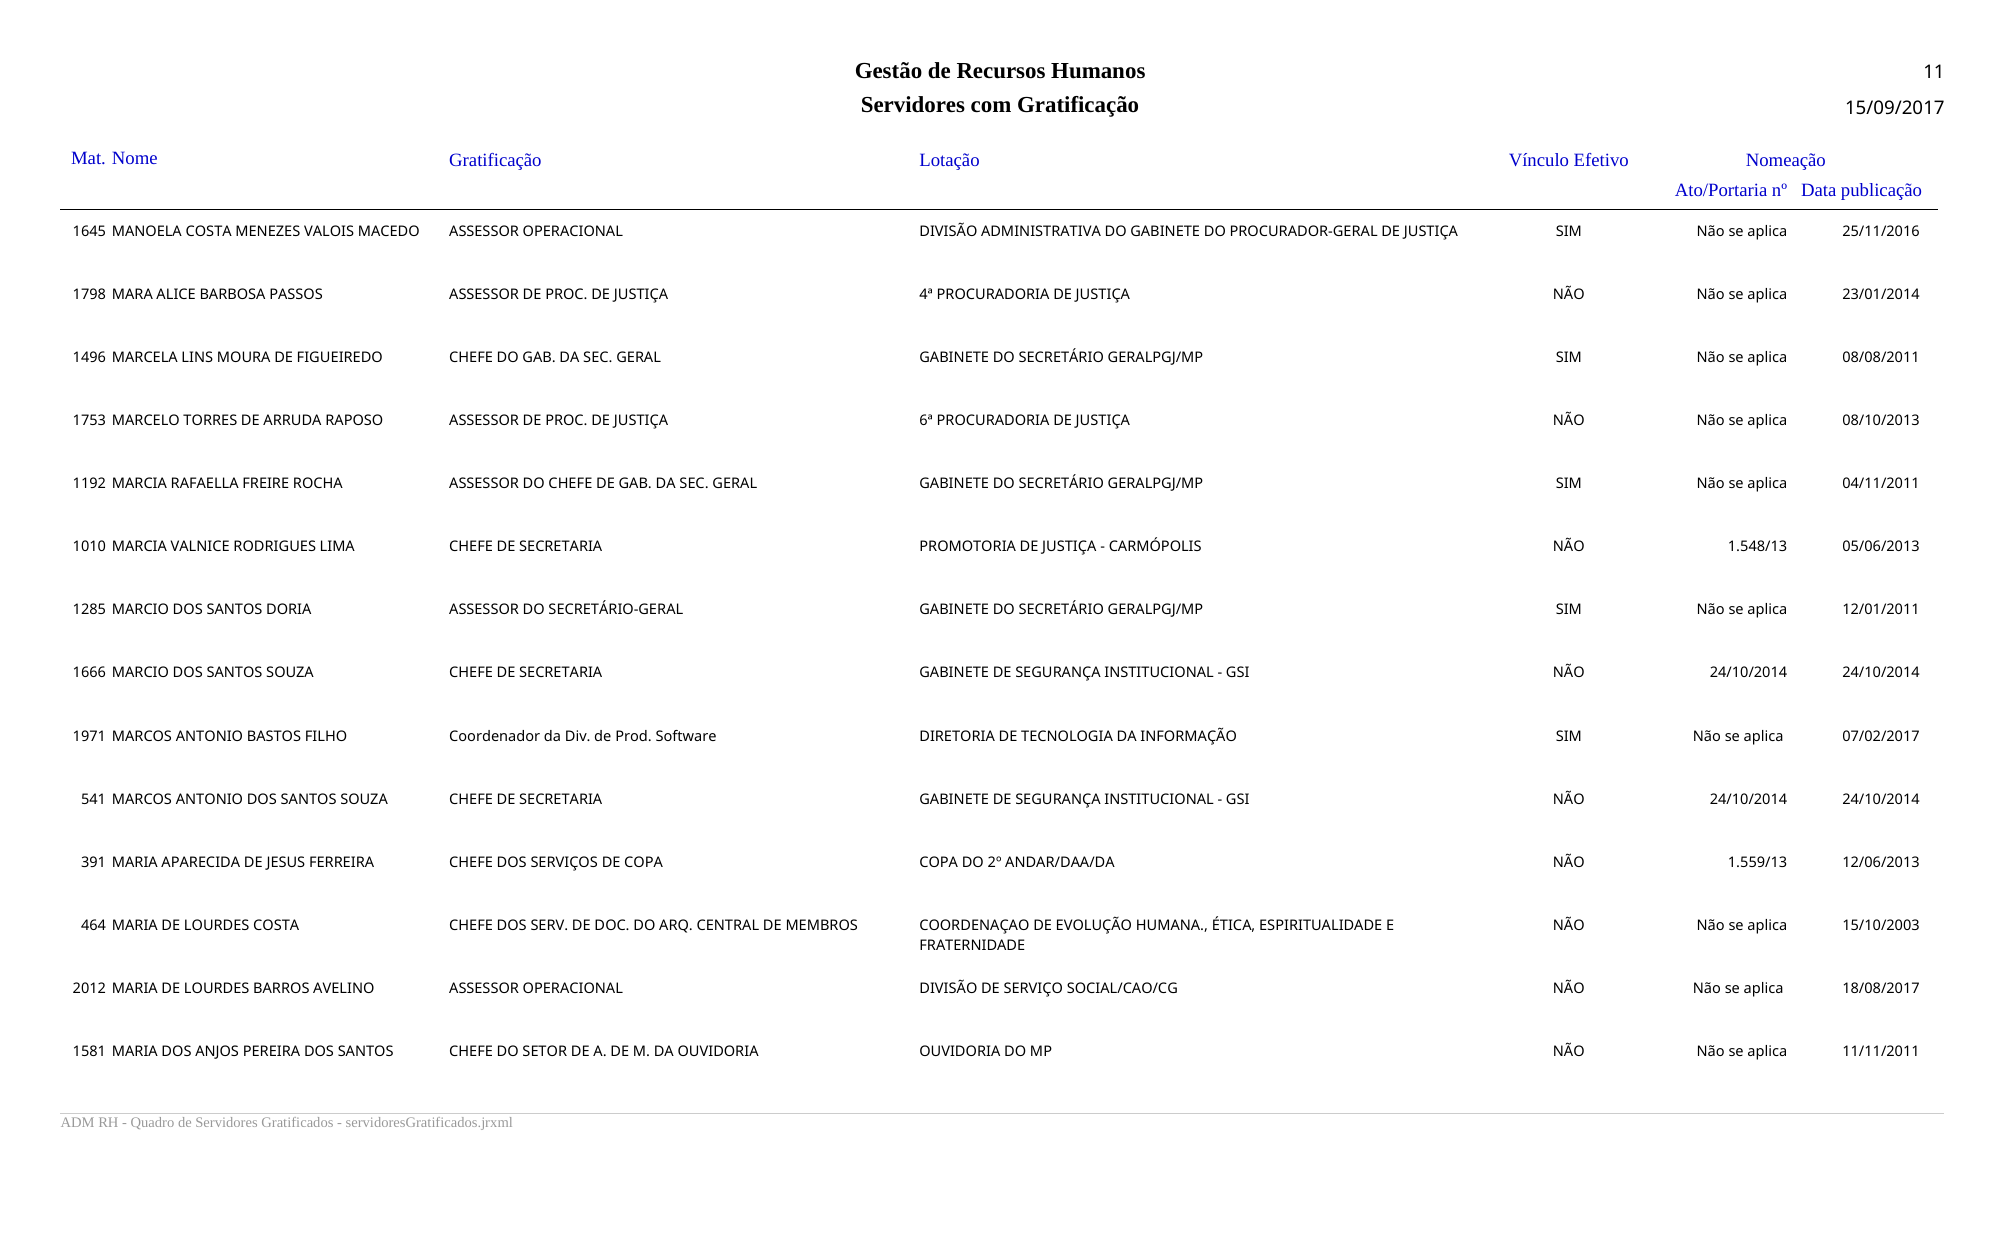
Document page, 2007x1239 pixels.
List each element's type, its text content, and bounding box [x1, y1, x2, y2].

table_cell MARCIA VALNICE RODRIGUES LIMA [112, 536, 440, 596]
table_cell Gratificação [449, 149, 910, 178]
table_cell [1486, 943, 1495, 957]
table_cell [440, 704, 449, 722]
table_cell [910, 628, 919, 641]
table_cell 05/06/2013 [1793, 536, 1919, 564]
table_cell [1642, 852, 1649, 880]
table_cell [440, 312, 449, 326]
table_cell [910, 410, 919, 438]
table_cell [910, 704, 919, 722]
table_cell [440, 375, 449, 389]
table_cell [910, 473, 919, 501]
table_cell [1787, 536, 1792, 564]
table_cell [1642, 662, 1649, 691]
table_cell [1486, 515, 2007, 533]
table_cell [1920, 725, 2007, 754]
table_cell 464 [9, 915, 106, 943]
table_cell NÃO [1495, 789, 1642, 831]
table_cell [0, 628, 112, 641]
table_cell [0, 389, 112, 407]
table_cell Servidores com Gratificação [213, 91, 1787, 123]
table_cell SIM [1495, 599, 1642, 641]
table_cell [0, 410, 9, 438]
table_cell [1486, 704, 2007, 722]
table_cell [0, 578, 112, 596]
table_cell [440, 284, 449, 312]
table_cell [910, 1006, 919, 1020]
table_cell [1642, 725, 1649, 754]
table_cell Lotação [919, 149, 1486, 178]
table_cell MARIA DOS ANJOS PEREIRA DOS SANTOS [112, 1041, 440, 1101]
table_cell [106, 284, 112, 312]
table_cell Não se aplica [1649, 347, 1787, 375]
table_cell [910, 1070, 919, 1083]
table_cell ASSESSOR OPERACIONAL [449, 220, 910, 280]
table_cell [1642, 628, 2007, 641]
table_cell [0, 1113, 60, 1137]
table_cell COORDENAÇAO DE EVOLUÇÃO HUMANA., ÉTICA, ESPIRITUALIDADE E FRATERNIDADE [919, 915, 1486, 975]
table_cell [1920, 410, 2007, 438]
table_cell [0, 347, 9, 375]
table_cell PROMOTORIA DE JUSTIÇA - CARMÓPOLIS [919, 536, 1486, 596]
table_header [0, 0, 2007, 57]
table_cell [910, 852, 919, 880]
table_cell [910, 789, 919, 817]
table_cell Não se aplica [1649, 410, 1787, 438]
table_cell [910, 565, 919, 578]
table_cell [1922, 179, 2007, 208]
table_cell [0, 704, 112, 722]
table_cell 541 [9, 789, 106, 817]
table_cell [0, 211, 2007, 220]
table_cell GABINETE DE SEGURANÇA INSTITUCIONAL - GSI [919, 789, 1486, 848]
table_cell [440, 452, 449, 470]
table_cell MARCIO DOS SANTOS SOUZA [112, 662, 440, 722]
table_cell [440, 662, 449, 691]
table_cell Ato/Portaria nº [1649, 179, 1787, 208]
table_cell CHEFE DOS SERV. DE DOC. DO ARQ. CENTRAL DE MEMBROS [449, 915, 910, 975]
table_cell [1486, 628, 1495, 641]
table_cell [1486, 789, 1495, 817]
table_cell 24/10/2014 [1793, 662, 1919, 691]
table_cell [440, 347, 449, 375]
table_cell [0, 943, 112, 957]
table_cell [1642, 375, 2007, 389]
table_cell [1945, 1113, 2007, 1137]
table_cell [0, 789, 9, 817]
table_cell [0, 59, 213, 85]
table_cell [106, 149, 112, 177]
table_cell 1.559/13 [1649, 852, 1787, 880]
table_cell NÃO [1495, 662, 1642, 704]
table_cell [1486, 312, 1495, 326]
table_cell [440, 1070, 449, 1083]
table_cell [1642, 565, 2007, 578]
table_cell Coordenador da Div. de Prod. Software [449, 725, 910, 785]
table_cell [440, 831, 449, 848]
table_cell 1971 [9, 725, 106, 754]
table_cell [1642, 149, 1649, 177]
table_cell [1787, 284, 1792, 312]
table_cell Não se aplica [1649, 915, 1787, 943]
table_cell [1486, 249, 1495, 262]
table_cell [1486, 149, 1495, 177]
table_cell [1787, 599, 1792, 628]
table_cell [106, 536, 112, 564]
table_cell [1486, 852, 1495, 880]
table_cell 24/10/2014 [1649, 789, 1787, 817]
table_cell [910, 978, 919, 1006]
table_cell [0, 662, 9, 691]
table_cell [0, 768, 112, 785]
table_cell [1486, 536, 1495, 564]
table_cell [1486, 768, 2007, 785]
table_cell [1920, 978, 2007, 1006]
table_cell [0, 263, 112, 280]
table_cell MARA ALICE BARBOSA PASSOS [112, 284, 440, 343]
table_header Mat. [44, 147, 106, 177]
table_cell GABINETE DO SECRETÁRIO GERALPGJ/MP [919, 347, 1486, 407]
table_cell 1010 [9, 536, 106, 564]
table_cell ADM RH - Quadro de Servidores Gratificados - servidoresGratificados.jrxml [60, 1114, 1944, 1137]
table_cell Não se aplica [1649, 599, 1787, 628]
table_cell [440, 915, 449, 943]
table_cell [440, 789, 449, 817]
table_cell NÃO [1495, 536, 1642, 578]
table_cell [440, 1083, 449, 1101]
table_cell SIM [1495, 725, 1642, 767]
table_cell [1642, 1070, 2007, 1083]
table_cell [0, 326, 112, 343]
table_cell GABINETE DO SECRETÁRIO GERALPGJ/MP [919, 473, 1486, 533]
table_cell [1486, 880, 1495, 894]
table_cell ASSESSOR DO SECRETÁRIO-GERAL [449, 599, 910, 659]
table_cell 24/10/2014 [1793, 789, 1919, 817]
table_cell [440, 691, 449, 704]
table_cell 1496 [9, 347, 106, 375]
table_cell [910, 249, 919, 262]
table_cell 4ª PROCURADORIA DE JUSTIÇA [919, 284, 1486, 343]
table_cell [1787, 789, 1792, 817]
table_cell [1922, 149, 2007, 177]
table_cell [440, 894, 449, 912]
table_cell [0, 220, 9, 249]
table_cell [910, 894, 919, 912]
table_cell 11/11/2011 [1793, 1041, 1919, 1069]
table_cell [910, 284, 919, 312]
table_cell [0, 536, 9, 564]
table_cell ASSESSOR DE PROC. DE JUSTIÇA [449, 284, 910, 343]
table_cell [440, 515, 449, 533]
table_cell [910, 312, 919, 326]
table_cell [1642, 599, 1649, 628]
table_cell [440, 880, 449, 894]
table_cell 25/11/2016 [1793, 220, 1919, 249]
table_cell [1486, 691, 1495, 704]
table_cell MARIA APARECIDA DE JESUS FERREIRA [112, 852, 440, 912]
table_cell [0, 452, 112, 470]
table_cell [1642, 978, 1649, 1006]
table_cell MARCIO DOS SANTOS DORIA [112, 599, 440, 659]
table_cell [1945, 95, 2007, 123]
table_cell [106, 410, 112, 438]
table_cell [1486, 662, 1495, 691]
table_cell [910, 1020, 919, 1038]
table_cell [440, 957, 449, 975]
table_cell [440, 817, 449, 831]
table_cell 1192 [9, 473, 106, 501]
table_cell [0, 565, 112, 578]
table_cell MARCELA LINS MOURA DE FIGUEIREDO [112, 347, 440, 407]
table_cell 12/01/2011 [1793, 599, 1919, 628]
table_cell 2012 [9, 978, 106, 1006]
table_cell [910, 831, 919, 848]
table_cell [440, 1020, 449, 1038]
table_cell [910, 326, 919, 343]
table_cell DIVISÃO ADMINISTRATIVA DO GABINETE DO PROCURADOR-GERAL DE JUSTIÇA [919, 220, 1486, 280]
table_cell [440, 501, 449, 515]
table_cell DIVISÃO DE SERVIÇO SOCIAL/CAO/CG [919, 978, 1486, 1038]
table_cell [0, 1070, 112, 1083]
table_cell 08/08/2011 [1793, 347, 1919, 375]
table_cell 1666 [9, 662, 106, 691]
table_cell [0, 1020, 112, 1038]
table_cell [440, 473, 449, 501]
table_cell [0, 599, 9, 628]
table_cell [1642, 220, 1649, 249]
table_cell [1486, 565, 1495, 578]
table_header Nome [112, 147, 199, 177]
table_cell 08/10/2013 [1793, 410, 1919, 438]
table_cell [440, 1041, 449, 1069]
table_cell [910, 578, 919, 596]
table_cell CHEFE DOS SERVIÇOS DE COPA [449, 852, 910, 912]
table_cell [106, 599, 112, 628]
table_cell [440, 1006, 449, 1020]
table_cell [1920, 536, 2007, 564]
table_cell CHEFE DO SETOR DE A. DE M. DA OUVIDORIA [449, 1041, 910, 1101]
table_cell [1787, 662, 1792, 691]
table_cell 15/09/2017 [1790, 95, 1944, 123]
table_cell CHEFE DE SECRETARIA [449, 536, 910, 596]
table_cell MARIA DE LOURDES BARROS AVELINO [112, 978, 440, 1038]
table_cell [106, 473, 112, 501]
table_cell [440, 565, 449, 578]
table_cell ASSESSOR OPERACIONAL [449, 978, 910, 1038]
table_cell [1945, 59, 2007, 85]
table_cell [0, 284, 9, 312]
table_cell [1486, 599, 1495, 628]
table_cell [1486, 754, 1495, 767]
table_cell 04/11/2011 [1793, 473, 1919, 501]
table_cell [1486, 578, 2007, 596]
table_cell [1486, 894, 2007, 912]
table_cell [1486, 326, 2007, 343]
table_cell [106, 978, 112, 1006]
table_cell [440, 263, 449, 280]
table_cell COPA DO 2º ANDAR/DAA/DA [919, 852, 1486, 912]
table_cell [0, 957, 112, 975]
table_cell 11 [1790, 59, 1944, 85]
table_cell [1486, 978, 1495, 1006]
table_cell 24/10/2014 [1649, 662, 1787, 691]
table_cell 1285 [9, 599, 106, 628]
table_cell [1642, 789, 1649, 817]
table_cell [1787, 473, 1792, 501]
table_cell [0, 473, 9, 501]
table_cell MARCOS ANTONIO BASTOS FILHO [112, 725, 440, 785]
table_cell [106, 1041, 112, 1069]
table_cell [910, 536, 919, 564]
table_cell [1486, 438, 1495, 452]
table_cell [1486, 1006, 1495, 1020]
table_cell [1486, 375, 1495, 389]
table_cell [0, 754, 112, 767]
table_cell [440, 943, 449, 957]
table_cell [0, 1101, 2007, 1113]
table_cell NÃO [1495, 915, 1642, 957]
table_cell [1642, 438, 2007, 452]
table_cell [1920, 789, 2007, 817]
table_cell 1581 [9, 1041, 106, 1069]
table_cell NÃO [1495, 852, 1642, 894]
table_cell [1787, 915, 1792, 943]
table_cell [440, 249, 449, 262]
table_cell MARIA DE LOURDES COSTA [112, 915, 440, 975]
table_cell [910, 725, 919, 754]
table_cell [910, 599, 919, 628]
table_cell [0, 179, 1649, 208]
table_cell ASSESSOR DO CHEFE DE GAB. DA SEC. GERAL [449, 473, 910, 533]
table_cell [1486, 957, 2007, 975]
table_cell [1920, 284, 2007, 312]
table_cell [1920, 599, 2007, 628]
table_cell [910, 389, 919, 407]
table_cell 6ª PROCURADORIA DE JUSTIÇA [919, 410, 1486, 470]
table_cell [440, 628, 449, 641]
table_cell 07/02/2017 [1793, 725, 1919, 754]
table_cell 1645 [9, 220, 106, 249]
table_cell [910, 662, 919, 691]
table_cell [0, 831, 112, 848]
table_cell [1920, 473, 2007, 501]
table_cell [1486, 1070, 1495, 1083]
table_cell [910, 501, 919, 515]
table_cell CHEFE DE SECRETARIA [449, 662, 910, 722]
table_cell [1920, 852, 2007, 880]
table_cell CHEFE DO GAB. DA SEC. GERAL [449, 347, 910, 407]
table_cell [910, 438, 919, 452]
table_cell [1486, 389, 2007, 407]
table_cell [1920, 347, 2007, 375]
table_cell NÃO [1495, 978, 1642, 1020]
table_cell MANOELA COSTA MENEZES VALOIS MACEDO [112, 220, 440, 280]
table_cell [1486, 1020, 2007, 1038]
table_cell [0, 515, 112, 533]
table_cell [0, 880, 112, 894]
table_cell [0, 149, 44, 177]
table_cell [1787, 347, 1792, 375]
table_cell [1486, 263, 2007, 280]
table_cell [1920, 220, 2007, 249]
table_cell [910, 1083, 919, 1101]
table_cell [1486, 915, 1495, 943]
table_cell 15/10/2003 [1793, 915, 1919, 943]
table_cell [106, 347, 112, 375]
table_cell Vínculo Efetivo [1495, 149, 1642, 178]
table_cell [440, 641, 449, 659]
table_cell [910, 754, 919, 767]
table_cell [1642, 473, 1649, 501]
table_cell GABINETE DE SEGURANÇA INSTITUCIONAL - GSI [919, 662, 1486, 722]
table_cell 12/06/2013 [1793, 852, 1919, 880]
table_cell [440, 599, 449, 628]
table_cell 1.548/13 [1649, 536, 1787, 564]
table_cell [910, 691, 919, 704]
table_cell Não se aplica [1649, 220, 1787, 249]
table_cell MARCIA RAFAELLA FREIRE ROCHA [112, 473, 440, 533]
table_cell [0, 1006, 112, 1020]
table_cell [440, 536, 449, 564]
table_cell [1787, 410, 1792, 438]
table_cell CHEFE DE SECRETARIA [449, 789, 910, 848]
table_cell [0, 978, 9, 1006]
table_cell [0, 95, 213, 123]
table_cell Não se aplica [1649, 473, 1787, 501]
table_cell SIM [1495, 473, 1642, 515]
table_cell NÃO [1495, 410, 1642, 452]
table_cell [1642, 691, 2007, 704]
table_cell [910, 375, 919, 389]
table_cell [1486, 1083, 2007, 1101]
table_cell [106, 852, 112, 880]
table_cell [0, 501, 112, 515]
table_cell 391 [9, 852, 106, 880]
table_cell MARCELO TORRES DE ARRUDA RAPOSO [112, 410, 440, 470]
table_cell [1486, 284, 1495, 312]
table_cell [1486, 831, 2007, 848]
table_cell [1642, 410, 1649, 438]
table_cell Não se aplica [1649, 725, 1787, 754]
table_cell [910, 641, 919, 659]
table_cell [0, 1083, 112, 1101]
table_cell [1486, 725, 1495, 754]
table_cell [106, 662, 112, 691]
table_cell [910, 817, 919, 831]
table_cell [910, 957, 919, 975]
table_cell 23/01/2014 [1793, 284, 1919, 312]
table_cell [0, 85, 2007, 91]
table_cell [0, 641, 112, 659]
table_cell [910, 515, 919, 533]
table_cell [1920, 1041, 2007, 1069]
table_cell [1642, 817, 2007, 831]
table_cell [0, 852, 9, 880]
table_cell [1642, 880, 2007, 894]
table_cell [106, 789, 112, 817]
table_cell [910, 943, 919, 957]
table_cell [440, 438, 449, 452]
table_cell OUVIDORIA DO MP [919, 1041, 1486, 1101]
table_cell [440, 768, 449, 785]
table_cell [0, 817, 112, 831]
table_cell [910, 452, 919, 470]
table_cell GABINETE DO SECRETÁRIO GERALPGJ/MP [919, 599, 1486, 659]
table_cell [1486, 347, 1495, 375]
table_cell [1642, 1041, 1649, 1069]
table_cell [1642, 943, 2007, 957]
table_cell [106, 220, 112, 249]
table_cell Nomeação [1649, 149, 1922, 178]
table_cell Não se aplica [1649, 1041, 1787, 1069]
table_cell [1642, 536, 1649, 564]
table_cell [106, 725, 112, 754]
table_cell [1486, 410, 1495, 438]
table_cell NÃO [1495, 1041, 1642, 1083]
table_cell [0, 915, 9, 943]
table_cell [910, 347, 919, 375]
table_cell DIRETORIA DE TECNOLOGIA DA INFORMAÇÃO [919, 725, 1486, 785]
table_cell [1486, 501, 1495, 515]
table_cell [1920, 662, 2007, 691]
table_cell MARCOS ANTONIO DOS SANTOS SOUZA [112, 789, 440, 848]
table_cell [106, 915, 112, 943]
table_cell 18/08/2017 [1793, 978, 1919, 1006]
table_cell [1642, 754, 2007, 767]
table_cell [1787, 978, 1792, 1006]
table_cell [440, 852, 449, 880]
table_cell [199, 149, 449, 177]
table_cell [1642, 1006, 2007, 1020]
table_cell [440, 326, 449, 343]
table_cell [1642, 249, 2007, 262]
table_cell [910, 220, 919, 249]
table_cell Não se aplica [1649, 978, 1787, 1006]
table_cell [1642, 284, 1649, 312]
table_cell [440, 754, 449, 767]
table_cell [910, 880, 919, 894]
table_cell [1486, 220, 1495, 249]
table_cell [1642, 501, 2007, 515]
table_cell [0, 1041, 9, 1069]
table_cell [440, 410, 449, 438]
table_cell [910, 149, 919, 177]
table_cell ASSESSOR DE PROC. DE JUSTIÇA [449, 410, 910, 470]
table_cell [0, 438, 112, 452]
table_cell Não se aplica [1649, 284, 1787, 312]
table_cell [440, 978, 449, 1006]
table_cell SIM [1495, 347, 1642, 389]
table_cell Gestão de Recursos Humanos [213, 57, 1787, 85]
table_cell [1486, 452, 2007, 470]
table_cell [1642, 347, 1649, 375]
table_cell [1787, 725, 1792, 754]
table_cell [1642, 915, 1649, 943]
table_cell [0, 249, 112, 262]
table_cell [440, 389, 449, 407]
table_cell [0, 725, 9, 754]
table_cell [0, 691, 112, 704]
table_cell [1642, 312, 2007, 326]
table_cell 1753 [9, 410, 106, 438]
table_cell [910, 915, 919, 943]
table_cell [1787, 852, 1792, 880]
table_cell [440, 725, 449, 754]
table_cell [1920, 915, 2007, 943]
table_cell [910, 263, 919, 280]
table_cell [1486, 817, 1495, 831]
table_cell [1787, 220, 1792, 249]
table_cell [0, 375, 112, 389]
table_cell NÃO [1495, 284, 1642, 326]
table_cell Data publicação [1787, 179, 1922, 208]
table_cell [0, 123, 2007, 147]
table_cell [0, 894, 112, 912]
table_cell [1486, 641, 2007, 659]
table_cell [910, 1041, 919, 1069]
table_cell [910, 768, 919, 785]
table_cell [1486, 1041, 1495, 1069]
table_cell [1486, 473, 1495, 501]
table_cell 1798 [9, 284, 106, 312]
table_cell [440, 578, 449, 596]
table_cell [0, 312, 112, 326]
table_cell SIM [1495, 220, 1642, 262]
table_cell [1787, 1041, 1792, 1069]
table_cell [440, 220, 449, 249]
